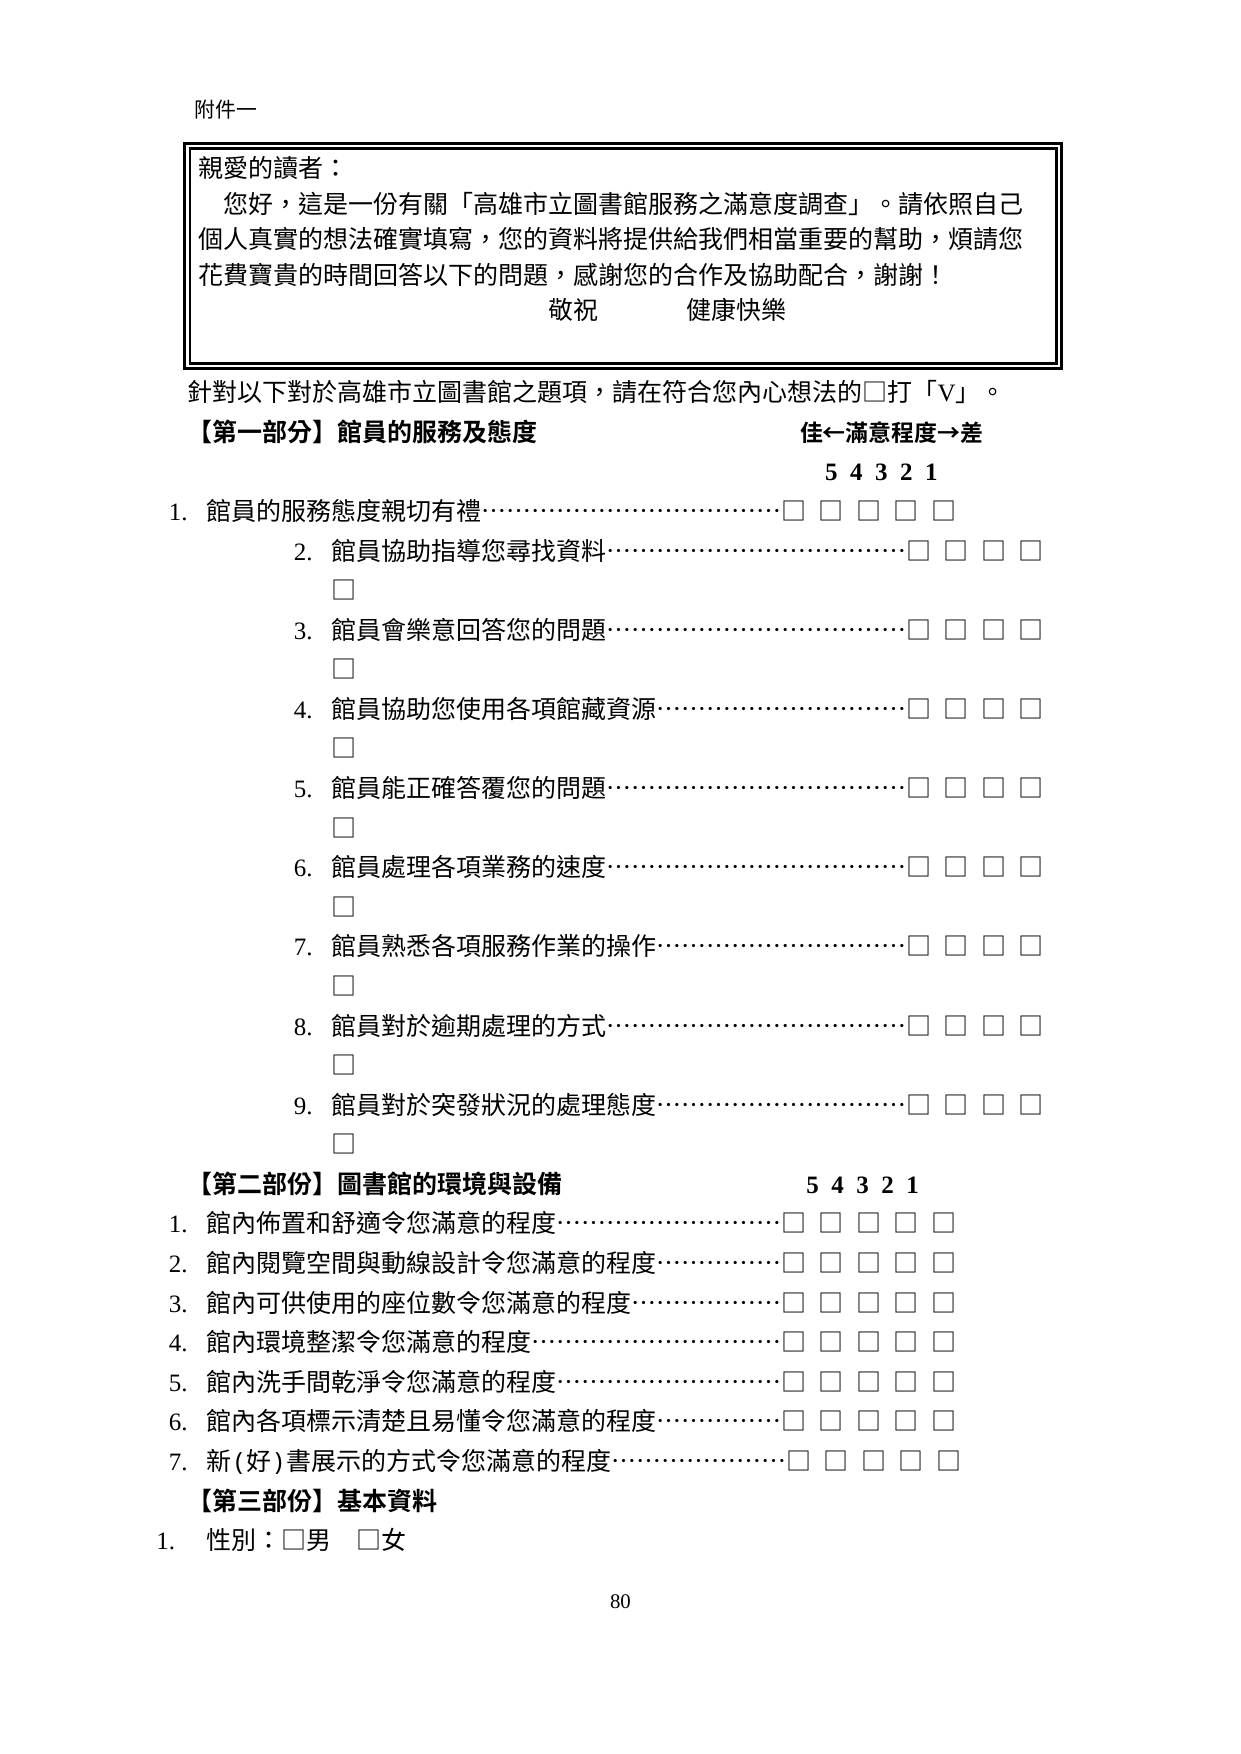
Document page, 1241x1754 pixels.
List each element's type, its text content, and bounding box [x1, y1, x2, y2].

list 館內閱覽空間與動線設計令您滿意的程度……………□ □ □ □ □ [168, 1241, 1053, 1280]
list 館員協助指導您尋找資料………………………………□ □ □ □ □ [293, 528, 1053, 607]
list 館員對於逾期處理的方式………………………………□ □ □ □ □ [293, 1003, 1053, 1082]
list 館員對於突發狀況的處理態度…………………………□ □ □ □ □ [293, 1082, 1053, 1162]
list 館員的服務態度親切有禮………………………………□ □ □ □ □ [168, 489, 1053, 528]
list 新(好)書展示的方式令您滿意的程度…………………□ □ □ □ □ [168, 1439, 1053, 1478]
text 【第二部份】圖書館的環境與設備 5 4 3 2 1 [187, 1162, 1053, 1201]
list 館員會樂意回答您的問題………………………………□ □ □ □ □ [293, 607, 1053, 687]
text 【第三部份】基本資料 [187, 1478, 1053, 1518]
text 針對以下對於高雄市立圖書館之題項，請在符合您內心想法的□打「V」。 [187, 370, 1053, 409]
list 館內佈置和舒適令您滿意的程度………………………□ □ □ □ □ [168, 1201, 1053, 1241]
list 館員熟悉各項服務作業的操作…………………………□ □ □ □ □ [293, 924, 1053, 1003]
list 館內可供使用的座位數令您滿意的程度………………□ □ □ □ □ [168, 1280, 1053, 1320]
list 性別：□男 □女 [156, 1518, 1053, 1557]
list 館內各項標示清楚且易懂令您滿意的程度……………□ □ □ □ □ [168, 1399, 1053, 1439]
text 【第一部分】館員的服務及態度 佳←滿意程度→差 [187, 409, 1053, 449]
list 館員協助您使用各項館藏資源…………………………□ □ □ □ □ [293, 687, 1053, 766]
text 5 4 3 2 1 [206, 449, 1053, 489]
table_header 親愛的讀者： 您好，這是一份有關「高雄市立圖書館服務之滿意度調查」。請依照自己個人真實的想法確實填寫，您的資料將提供給我們相當重要的幫助，煩請您花費寶貴的時間回答以下的問題，感謝您的合作及協助配合，謝謝！ 敬祝 健康快樂 [191, 150, 1055, 362]
list 館內環境整潔令您滿意的程度…………………………□ □ □ □ □ [168, 1320, 1053, 1359]
list 館內洗手間乾淨令您滿意的程度………………………□ □ □ □ □ [168, 1359, 1053, 1399]
list 館員處理各項業務的速度………………………………□ □ □ □ □ [293, 845, 1053, 924]
list 館員能正確答覆您的問題………………………………□ □ □ □ □ [293, 766, 1053, 845]
